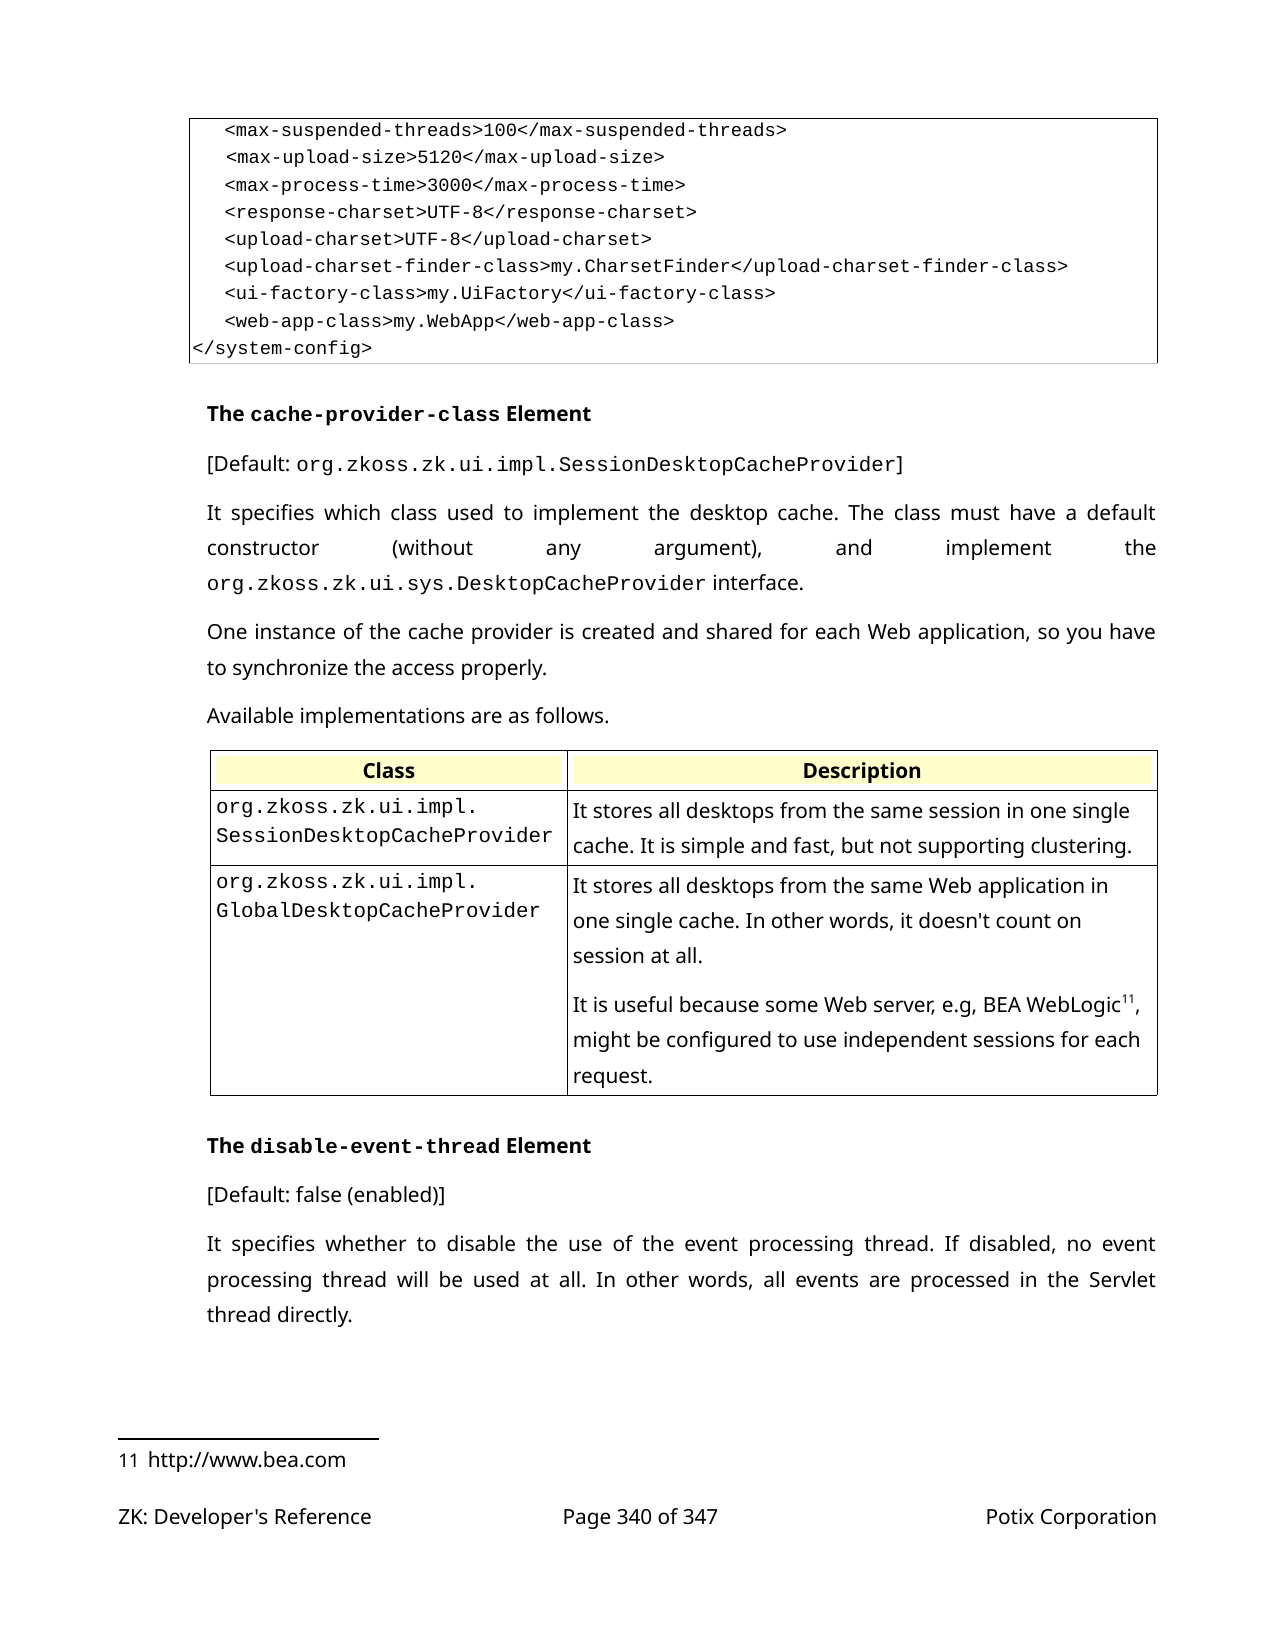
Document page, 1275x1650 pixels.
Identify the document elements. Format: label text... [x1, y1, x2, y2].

text One instance of the cache provider is created and shared for each Web application, so you have to synchronize the access properly. [207, 617, 1157, 681]
table_header Description [568, 751, 1157, 790]
text <max-suspended-threads>100</max-suspended-threads> [190, 119, 1157, 142]
text <upload-charset-finder-class>my.CharsetFinder</upload-charset-finder-class> [190, 254, 1157, 278]
subtitle The disable-event-thread Element [207, 1131, 1157, 1160]
text Available implementations are as follows. [207, 702, 1157, 730]
table_cell It stores all desktops from the same Web application in one single cache. In other words, it doesn't count on session at all. It is useful because some Web server, e.g, BEA WebLogic, might be configured to use independent sessions for each request. [568, 866, 1157, 1095]
text It specifies which class used to implement the desktop cache. The class must have a default constructor (without any argument), and implement the org.zkoss.zk.ui.sys.DesktopCacheProvider interface. [207, 498, 1157, 597]
table_cell org.zkoss.zk.ui.impl. SessionDesktopCacheProvider [211, 791, 567, 865]
text <ui-factory-class>my.UiFactory</ui-factory-class> [190, 281, 1157, 306]
text <max-upload-size>5120</max-upload-size> [190, 145, 1157, 169]
text It specifies whether to disable the use of the event processing thread. If disabled, no event processing thread will be used at all. In other words, all events are processed in the Servlet thread directly. [207, 1229, 1157, 1328]
table_header Class [211, 751, 567, 790]
text <web-app-class>my.WebApp</web-app-class> [190, 308, 1157, 333]
table_cell It stores all desktops from the same session in one single cache. It is simple and fast, but not supporting clustering. [568, 791, 1157, 865]
text [Default: false (enabled)] [207, 1181, 1157, 1209]
table_cell org.zkoss.zk.ui.impl. GlobalDesktopCacheProvider [211, 866, 567, 1095]
text <upload-charset>UTF-8</upload-charset> [190, 227, 1157, 251]
text <response-charset>UTF-8</response-charset> [190, 200, 1157, 224]
text [Default: org.zkoss.zk.ui.impl.SessionDesktopCacheProvider] [207, 449, 1157, 477]
text </system-config> [190, 336, 1157, 363]
text <max-process-time>3000</max-process-time> [190, 172, 1157, 197]
subtitle The cache-provider-class Element [207, 399, 1157, 428]
